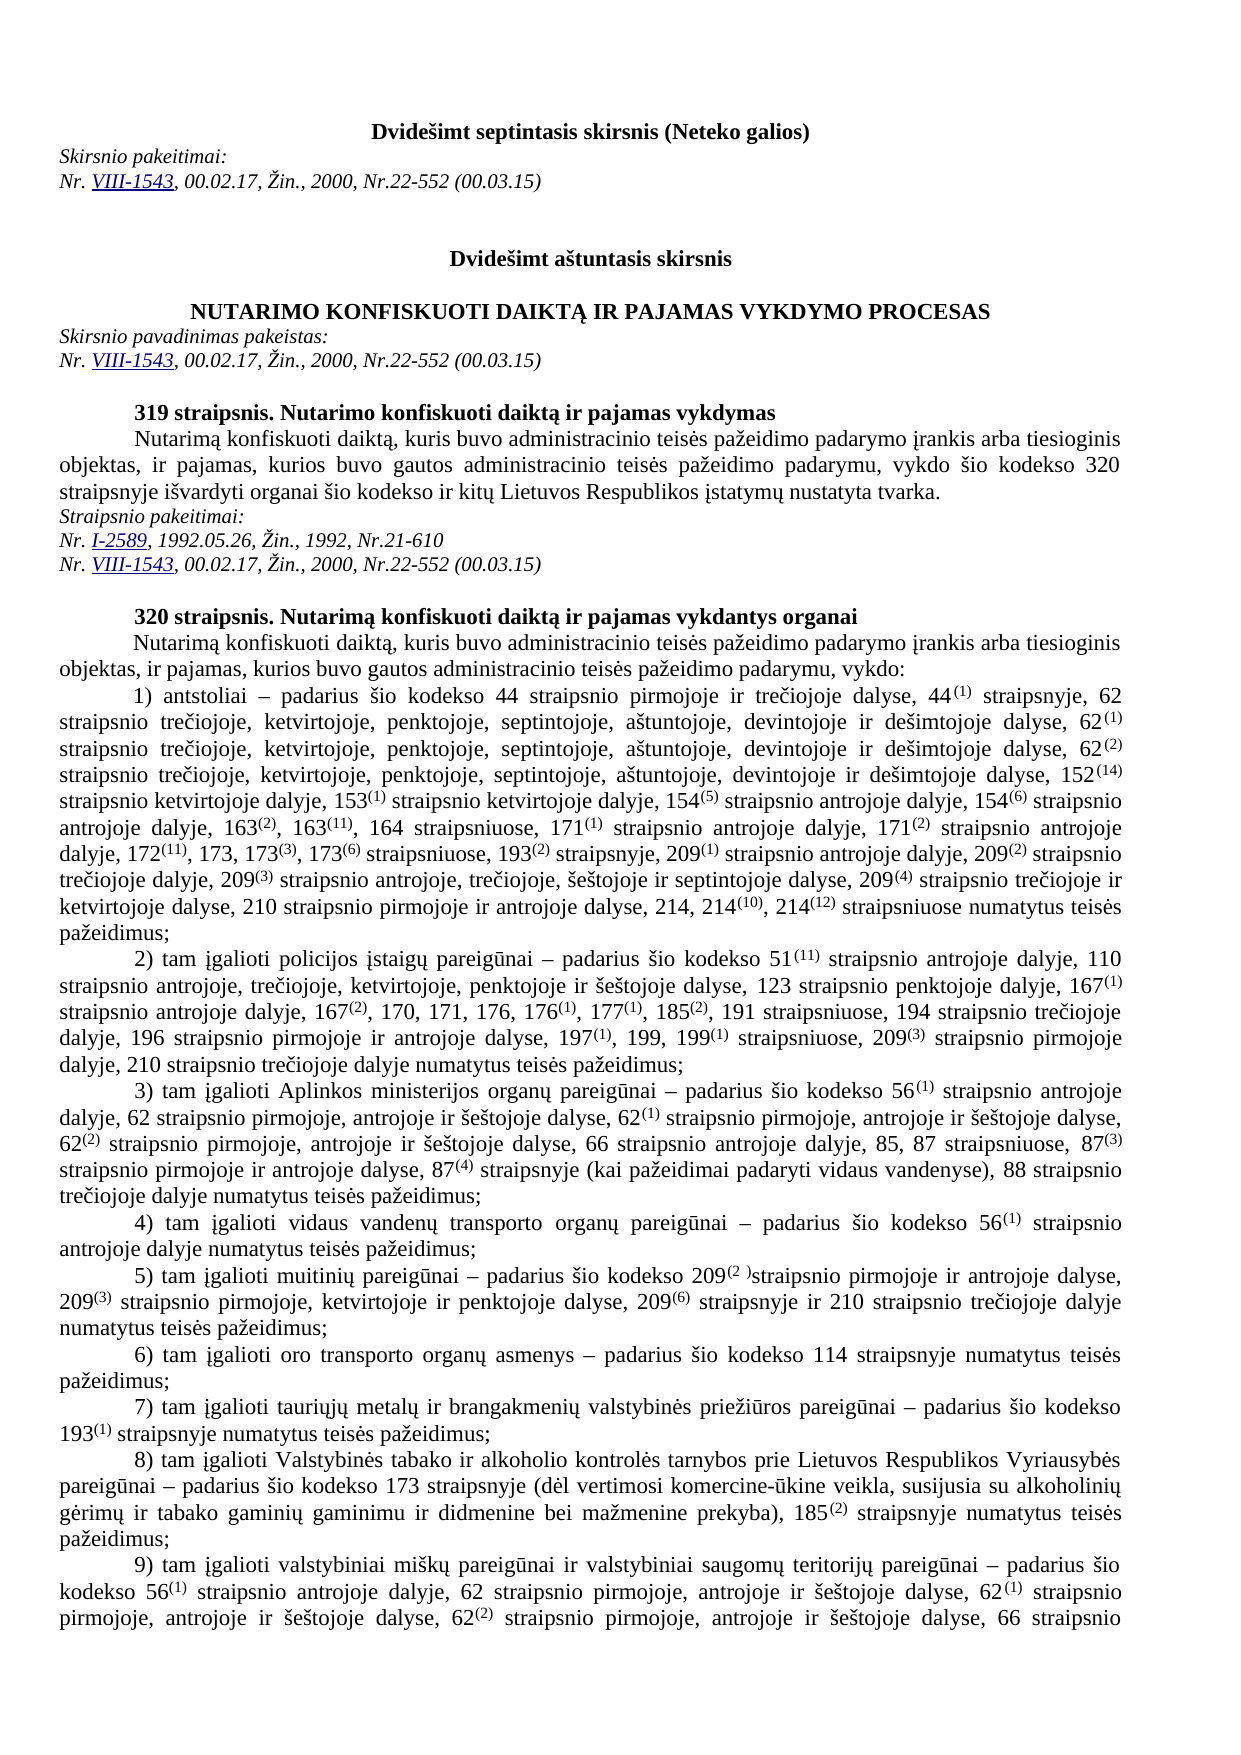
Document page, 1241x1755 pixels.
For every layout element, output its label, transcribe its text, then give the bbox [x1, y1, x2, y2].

text Nr. VIII-1543, 00.02.17, Žin., 2000, Nr.22-552 (00.03.15) [59, 348, 1122, 372]
text Skirsnio pavadinimas pakeistas: [59, 324, 1122, 348]
text Nr. I-2589, 1992.05.26, Žin., 1992, Nr.21-610 [59, 528, 1122, 552]
text 319 straipsnis. Nutarimo konfiskuoti daiktą ir pajamas vykdymas [59, 399, 1122, 425]
text 1) antstoliai – padarius šio kodekso 44 straipsnio pirmojoje ir trečiojoje dalyse, 44(1) straipsnyje, 62 straipsnio trečiojoje, ketvirtojoje, penktojoje, septintojoje, aštuntojoje, devintojoje ir dešimtojoje dalyse, 62(1) straipsnio trečiojoje, ketvirtojoje, penktojoje, septintojoje, aštuntojoje, devintojoje ir dešimtojoje dalyse, 62(2) straipsnio trečiojoje, ketvirtojoje, penktojoje, septintojoje, aštuntojoje, devintojoje ir dešimtojoje dalyse, 152(14) straipsnio ketvirtojoje dalyje, 153(1) straipsnio ketvirtojoje dalyje, 154(5) straipsnio antrojoje dalyje, 154(6) straipsnio antrojoje dalyje, 163(2), 163(11), 164 straipsniuose, 171(1) straipsnio antrojoje dalyje, 171(2) straipsnio antrojoje dalyje, 172(11), 173, 173(3), 173(6) straipsniuose, 193(2) straipsnyje, 209(1) straipsnio antrojoje dalyje, 209(2) straipsnio trečiojoje dalyje, 209(3) straipsnio antrojoje, trečiojoje, šeštojoje ir septintojoje dalyse, 209(4) straipsnio trečiojoje ir ketvirtojoje dalyse, 210 straipsnio pirmojoje ir antrojoje dalyse, 214, 214(10), 214(12) straipsniuose numatytus teisės pažeidimus; [59, 682, 1122, 945]
text 9) tam įgalioti valstybiniai miškų pareigūnai ir valstybiniai saugomų teritorijų pareigūnai – padarius šio kodekso 56(1) straipsnio antrojoje dalyje, 62 straipsnio pirmojoje, antrojoje ir šeštojoje dalyse, 62(1) straipsnio pirmojoje, antrojoje ir šeštojoje dalyse, 62(2) straipsnio pirmojoje, antrojoje ir šeštojoje dalyse, 66 straipsnio [59, 1552, 1122, 1631]
text Skirsnio pakeitimai: [59, 144, 1122, 168]
text Nutarimą konfiskuoti daiktą, kuris buvo administracinio teisės pažeidimo padarymo įrankis arba tiesioginis objektas, ir pajamas, kurios buvo gautos administracinio teisės pažeidimo padarymu, vykdo šio kodekso 320 straipsnyje išvardyti organai šio kodekso ir kitų Lietuvos Respublikos įstatymų nustatyta tvarka. [59, 425, 1122, 504]
text NUTARIMO KONFISKUOTI DAIKTĄ IR PAJAMAS VYKDYMO PROCESAS [59, 298, 1122, 324]
text 320 straipsnis. Nutarimą konfiskuoti daiktą ir pajamas vykdantys organai [134, 603, 1122, 629]
text 4) tam įgalioti vidaus vandenų transporto organų pareigūnai – padarius šio kodekso 56(1) straipsnio antrojoje dalyje numatytus teisės pažeidimus; [59, 1209, 1122, 1262]
text 7) tam įgalioti tauriųjų metalų ir brangakmenių valstybinės priežiūros pareigūnai – padarius šio kodekso 193(1) straipsnyje numatytus teisės pažeidimus; [59, 1393, 1122, 1446]
text 6) tam įgalioti oro transporto organų asmenys – padarius šio kodekso 114 straipsnyje numatytus teisės pažeidimus; [59, 1341, 1122, 1393]
text Nr. VIII-1543, 00.02.17, Žin., 2000, Nr.22-552 (00.03.15) [59, 552, 1122, 576]
text Straipsnio pakeitimai: [59, 504, 1122, 528]
text 3) tam įgalioti Aplinkos ministerijos organų pareigūnai – padarius šio kodekso 56(1) straipsnio antrojoje dalyje, 62 straipsnio pirmojoje, antrojoje ir šeštojoje dalyse, 62(1) straipsnio pirmojoje, antrojoje ir šeštojoje dalyse, 62(2) straipsnio pirmojoje, antrojoje ir šeštojoje dalyse, 66 straipsnio antrojoje dalyje, 85, 87 straipsniuose, 87(3) straipsnio pirmojoje ir antrojoje dalyse, 87(4) straipsnyje (kai pažeidimai padaryti vidaus vandenyse), 88 straipsnio trečiojoje dalyje numatytus teisės pažeidimus; [59, 1077, 1122, 1209]
text Dvidešimt aštuntasis skirsnis [59, 245, 1122, 272]
text 2) tam įgalioti policijos įstaigų pareigūnai – padarius šio kodekso 51(11) straipsnio antrojoje dalyje, 110 straipsnio antrojoje, trečiojoje, ketvirtojoje, penktojoje ir šeštojoje dalyse, 123 straipsnio penktojoje dalyje, 167(1) straipsnio antrojoje dalyje, 167(2), 170, 171, 176, 176(1), 177(1), 185(2), 191 straipsniuose, 194 straipsnio trečiojoje dalyje, 196 straipsnio pirmojoje ir antrojoje dalyse, 197(1), 199, 199(1) straipsniuose, 209(3) straipsnio pirmojoje dalyje, 210 straipsnio trečiojoje dalyje numatytus teisės pažeidimus; [59, 945, 1122, 1077]
text 8) tam įgalioti Valstybinės tabako ir alkoholio kontrolės tarnybos prie Lietuvos Respublikos Vyriausybės pareigūnai – padarius šio kodekso 173 straipsnyje (dėl vertimosi komercine-ūkine veikla, susijusia su alkoholinių gėrimų ir tabako gaminių gaminimu ir didmenine bei mažmenine prekyba), 185(2) straipsnyje numatytus teisės pažeidimus; [59, 1446, 1122, 1552]
text Nr. VIII-1543, 00.02.17, Žin., 2000, Nr.22-552 (00.03.15) [59, 168, 1122, 193]
text 5) tam įgalioti muitinių pareigūnai – padarius šio kodekso 209(2 )straipsnio pirmojoje ir antrojoje dalyse, 209(3) straipsnio pirmojoje, ketvirtojoje ir penktojoje dalyse, 209(6) straipsnyje ir 210 straipsnio trečiojoje dalyje numatytus teisės pažeidimus; [59, 1262, 1122, 1341]
text Dvidešimt septintasis skirsnis (Neteko galios) [59, 118, 1122, 144]
text Nutarimą konfiskuoti daiktą, kuris buvo administracinio teisės pažeidimo padarymo įrankis arba tiesioginis objektas, ir pajamas, kurios buvo gautos administracinio teisės pažeidimo padarymu, vykdo: [59, 629, 1122, 682]
